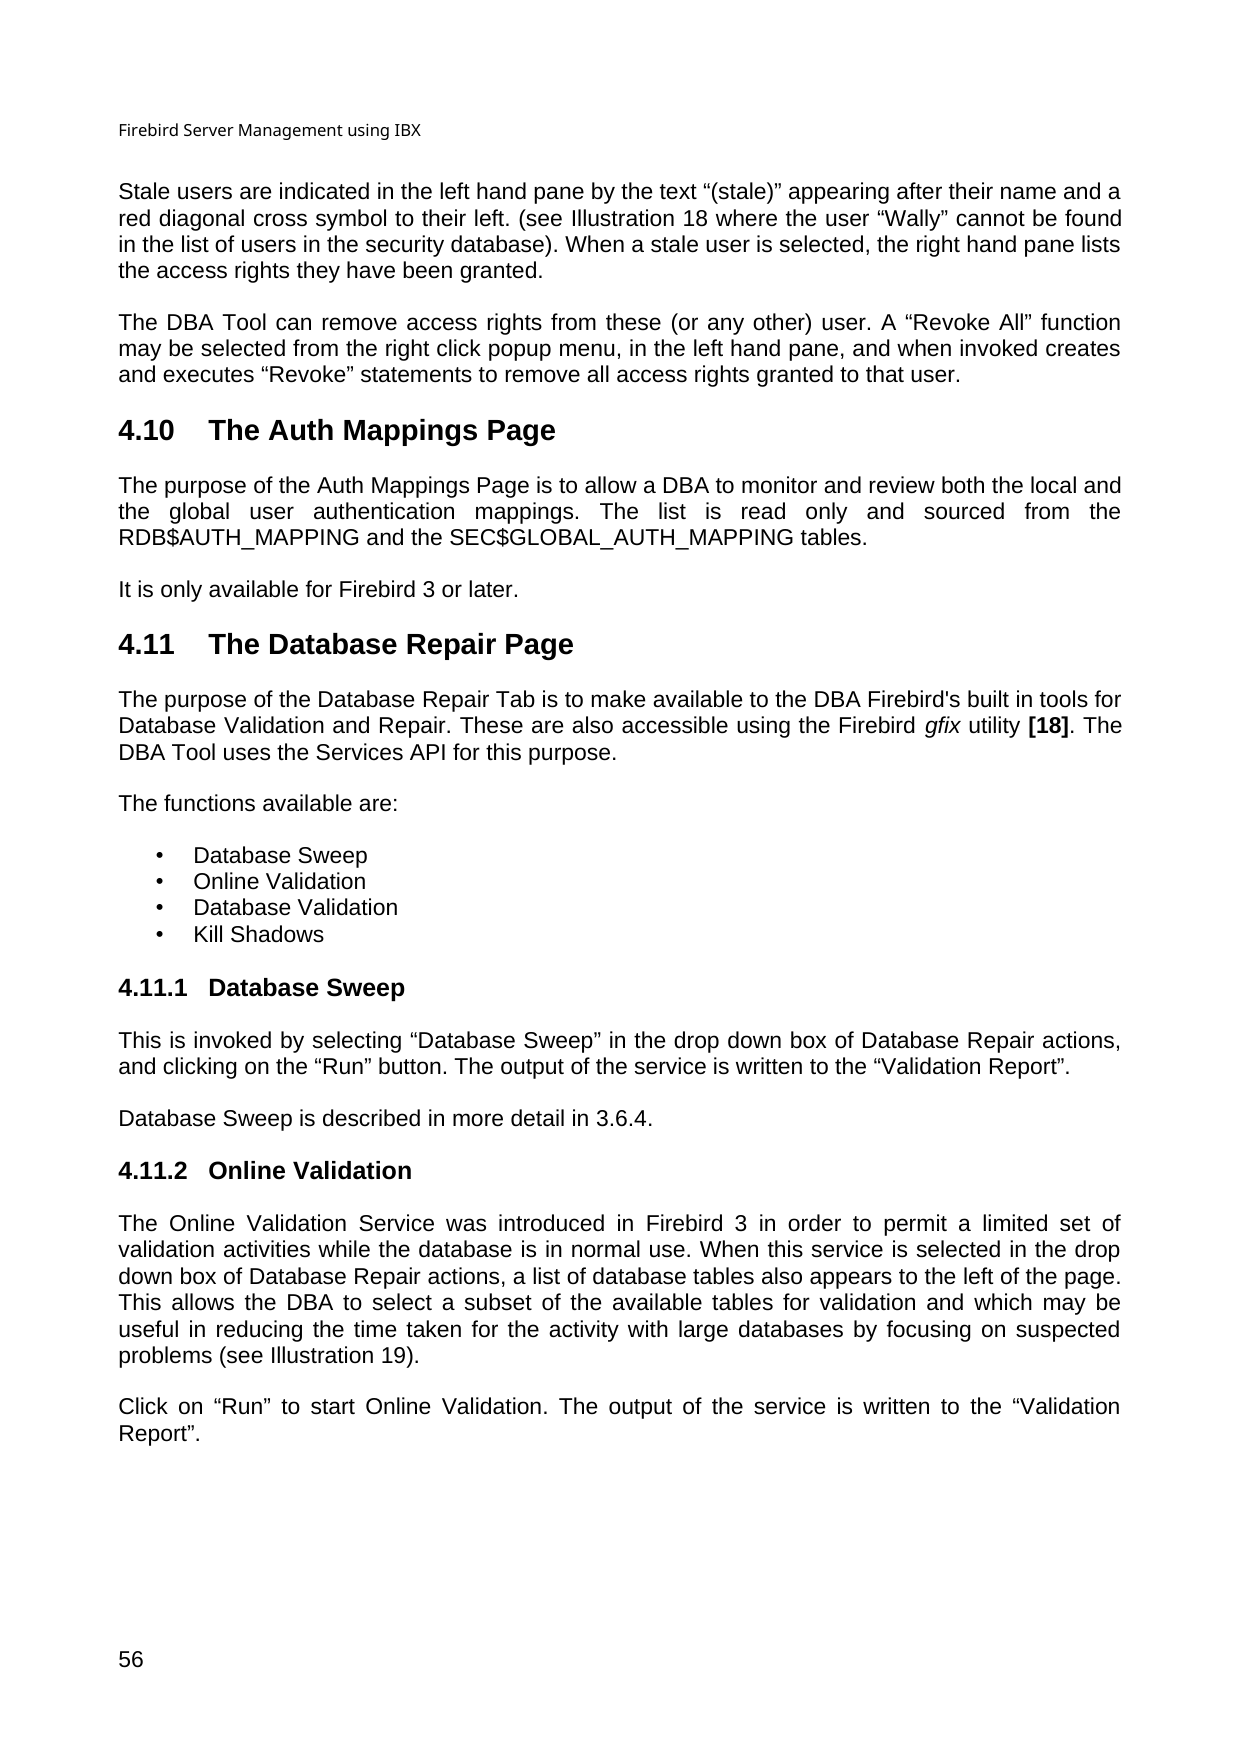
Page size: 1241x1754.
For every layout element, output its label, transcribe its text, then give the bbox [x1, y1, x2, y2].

subtitle Database Sweep [118, 972, 1122, 1001]
text The DBA Tool can remove access rights from these (or any other) user. A “Revoke All” function may be selected from the right click popup menu, in the left hand pane, and when invoked creates and executes “Revoke” statements to remove all access rights granted to that user. [118, 308, 1122, 388]
subtitle Online Validation [118, 1156, 1122, 1184]
list Kill Shadows [156, 921, 1122, 947]
text Database Sweep is described in more detail in 3.6.4. [118, 1104, 1122, 1131]
subtitle The Database Repair Page [118, 627, 1122, 661]
text Click on “Run” to start Online Validation. The output of the service is written to the “Validation Report”. [118, 1393, 1122, 1446]
text Stale users are indicated in the left hand pane by the text “(stale)” appearing after their name and a red diagonal cross symbol to their left. (see Illustration 18 where the user “Wally” cannot be found in the list of users in the security database). When a stale user is selected, the right hand pane lists the access rights they have been granted. [118, 178, 1122, 283]
text This is invoked by selecting “Database Sweep” in the drop down box of Database Repair actions, and clicking on the “Run” button. The output of the service is written to the “Validation Report”. [118, 1027, 1122, 1079]
text It is only available for Firebird 3 or later. [118, 576, 1122, 602]
text The Online Validation Service was introduced in Firebird 3 in order to permit a limited set of validation activities while the database is in normal use. When this service is selected in the drop down box of Database Repair actions, a list of database tables also appears to the left of the page. This allows the DBA to select a subset of the available tables for validation and which may be useful in reducing the time taken for the activity with large databases by focusing on suspected problems (see Illustration 19). [118, 1210, 1122, 1368]
text The purpose of the Database Repair Tab is to make available to the DBA Firebird's built in tools for Database Validation and Repair. These are also accessible using the Firebird gfix utility [18]. The DBA Tool uses the Services API for this purpose. [118, 686, 1122, 765]
list Database Sweep [156, 842, 1122, 868]
subtitle The Auth Mappings Page [118, 413, 1122, 446]
list Database Validation [156, 894, 1122, 921]
text The functions available are: [118, 790, 1122, 817]
list Online Validation [156, 868, 1122, 894]
text The purpose of the Auth Mappings Page is to allow a DBA to monitor and review both the local and the global user authentication mappings. The list is read only and sourced from the RDB$AUTH_MAPPING and the SEC$GLOBAL_AUTH_MAPPING tables. [118, 472, 1122, 551]
